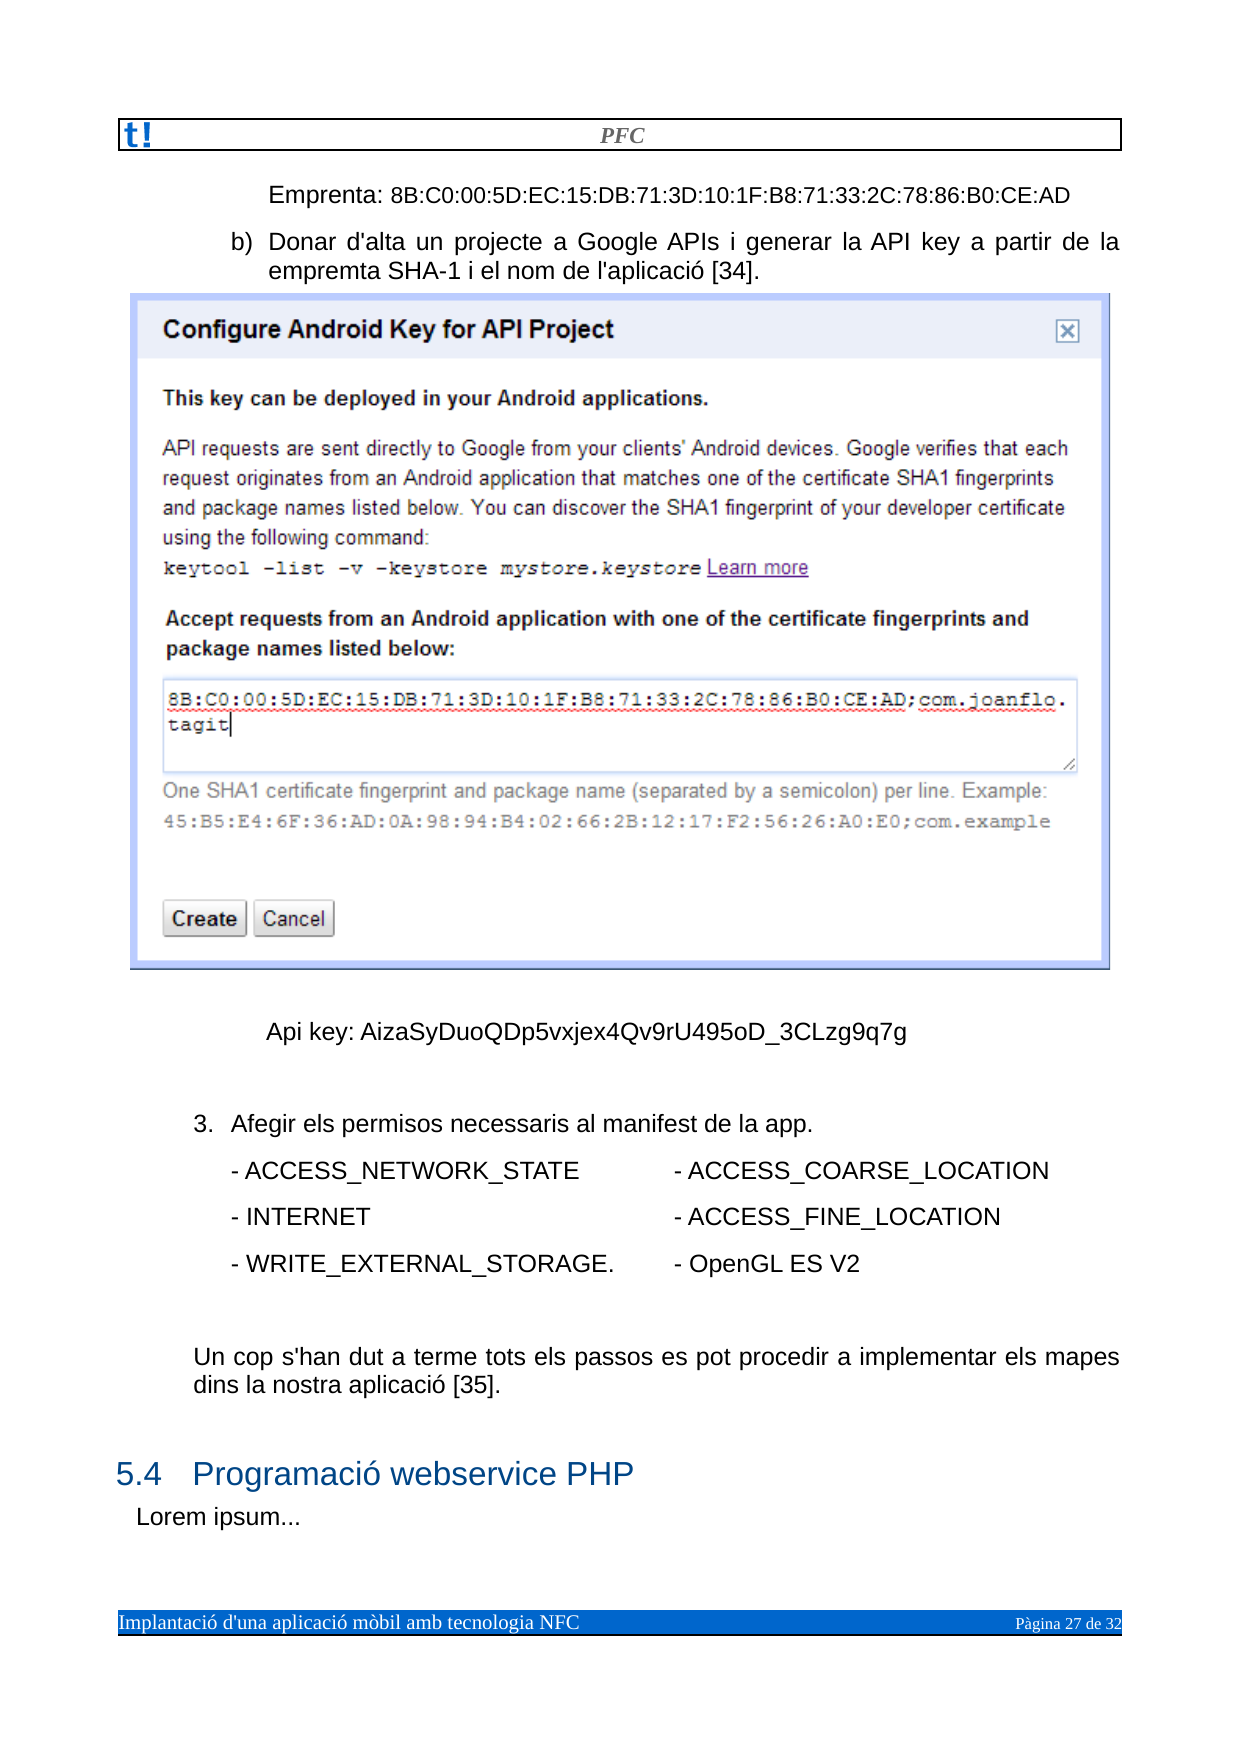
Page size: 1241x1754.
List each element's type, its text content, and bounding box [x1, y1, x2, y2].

picture [130, 293, 1110, 970]
list - WRITE_EXTERNAL_STORAGE. - OpenGL ES V2 [193, 1249, 1122, 1277]
text Api key: AizaSyDuoQDp5vxjex4Qv9rU495oD_3CLzg9q7g [118, 1016, 1122, 1045]
list Un cop s'han dut a terme tots els passos es pot procedir a implementar els mapes dins la nostra aplicació [35]. [156, 1342, 1122, 1399]
picture [123, 121, 151, 148]
list Afegir els permisos necessaris al manifest de la app. [193, 1109, 1122, 1138]
list - INTERNET - ACCESS_FINE_LOCATION [193, 1202, 1122, 1231]
list Emprenta: 8B:C0:00:5D:EC:15:DB:71:3D:10:1F:B8:71:33:2C:78:86:B0:CE:AD [231, 181, 1122, 209]
subtitle Programació webservice PHP [106, 1454, 1122, 1493]
text Lorem ipsum... [118, 1502, 1122, 1531]
list - ACCESS_NETWORK_STATE - ACCESS_COARSE_LOCATION [193, 1156, 1122, 1184]
list Donar d'alta un projecte a Google APIs i generar la API key a partir de la empremta SHA-1 i el nom de l'aplicació [34]. [231, 227, 1122, 284]
